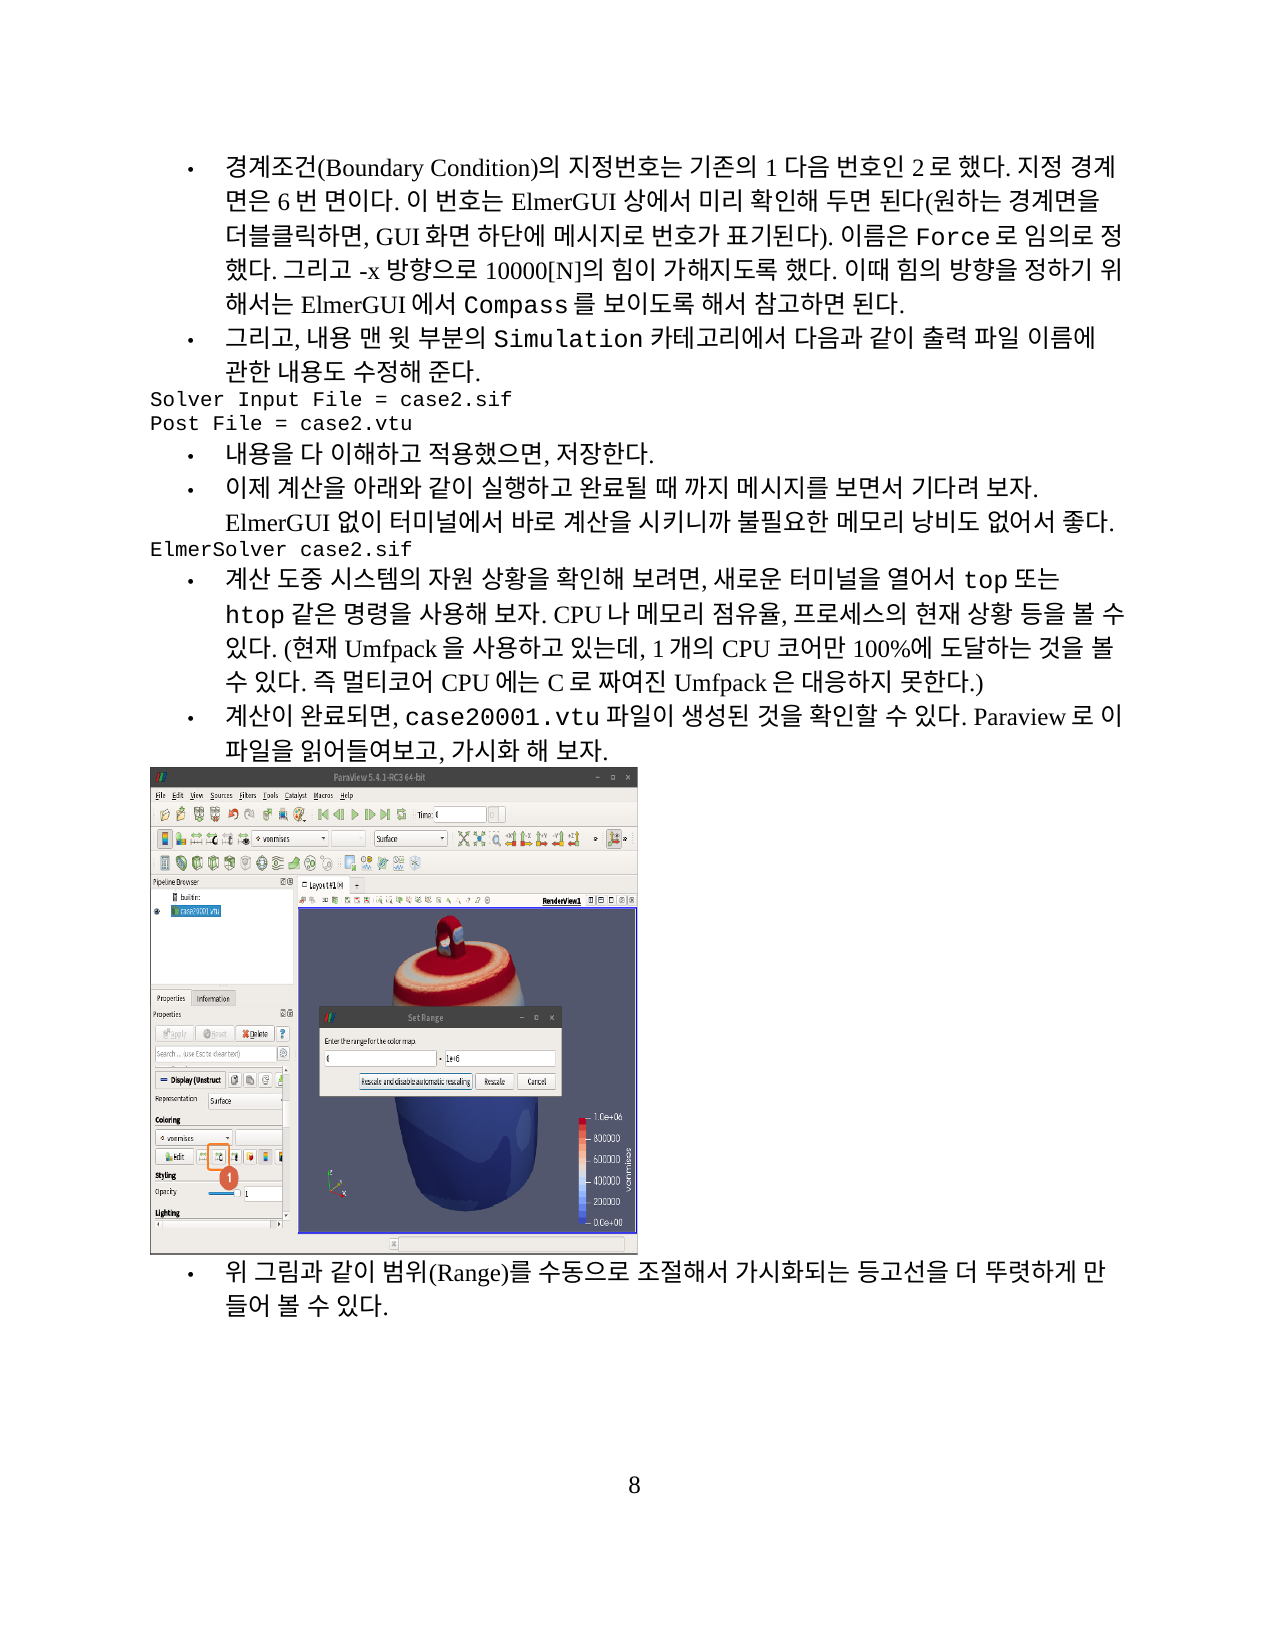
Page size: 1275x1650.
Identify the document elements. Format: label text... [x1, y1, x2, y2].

list 계산 도중 시스템의 자원 상황을 확인해 보려면, 새로운 터미널을 열어서 top 또는 htop 같은 명령을 사용해 보자. CPU나 메모리 점유율, 프로세스의 현재 상황 등을 볼 수 있다. (현재 Umfpack을 사용하고 있는데, 1개의 CPU 코어만 100%에 도달하는 것을 볼 수 있다. 즉 멀티코어 CPU에는 C로 짜여진 Umfpack은 대응하지 못한다.) [187, 562, 1125, 699]
list 계산이 완료되면, case20001.vtu 파일이 생성된 것을 확인할 수 있다. Paraview로 이 파일을 읽어들여보고, 가시화 해 보자. [187, 699, 1125, 767]
list 경계조건(Boundary Condition)의 지정번호는 기존의 1 다음 번호인 2로 했다. 지정 경계면은 6번 면이다. 이 번호는 ElmerGUI 상에서 미리 확인해 두면 된다(원하는 경계면을 더블클릭하면, GUI화면 하단에 메시지로 번호가 표기된다). 이름은 Force로 임의로 정했다. 그리고 -x 방향으로 10000[N]의 힘이 가해지도록 했다. 이때 힘의 방향을 정하기 위해서는 ElmerGUI에서 Compass를 보이도록 해서 참고하면 된다. [187, 150, 1125, 321]
list 그리고, 내용 맨 윗 부분의 Simulation 카테고리에서 다음과 같이 출력 파일 이름에 관한 내용도 수정해 준다. [187, 321, 1125, 389]
text Post File = case2.vtu [150, 413, 1125, 436]
list 위 그림과 같이 범위(Range)를 수동으로 조절해서 가시화되는 등고선을 더 뚜렷하게 만들어 볼 수 있다. [187, 1255, 1125, 1323]
list 이제 계산을 아래와 같이 실행하고 완료될 때 까지 메시지를 보면서 기다려 보자. ElmerGUI 없이 터미널에서 바로 계산을 시키니까 불필요한 메모리 낭비도 없어서 좋다. [187, 470, 1125, 538]
text ElmerSolver case2.sif [150, 538, 1125, 562]
list 내용을 다 이해하고 적용했으면, 저장한다. [187, 436, 1125, 470]
picture [150, 767, 638, 1255]
text Solver Input File = case2.sif [150, 389, 1125, 413]
